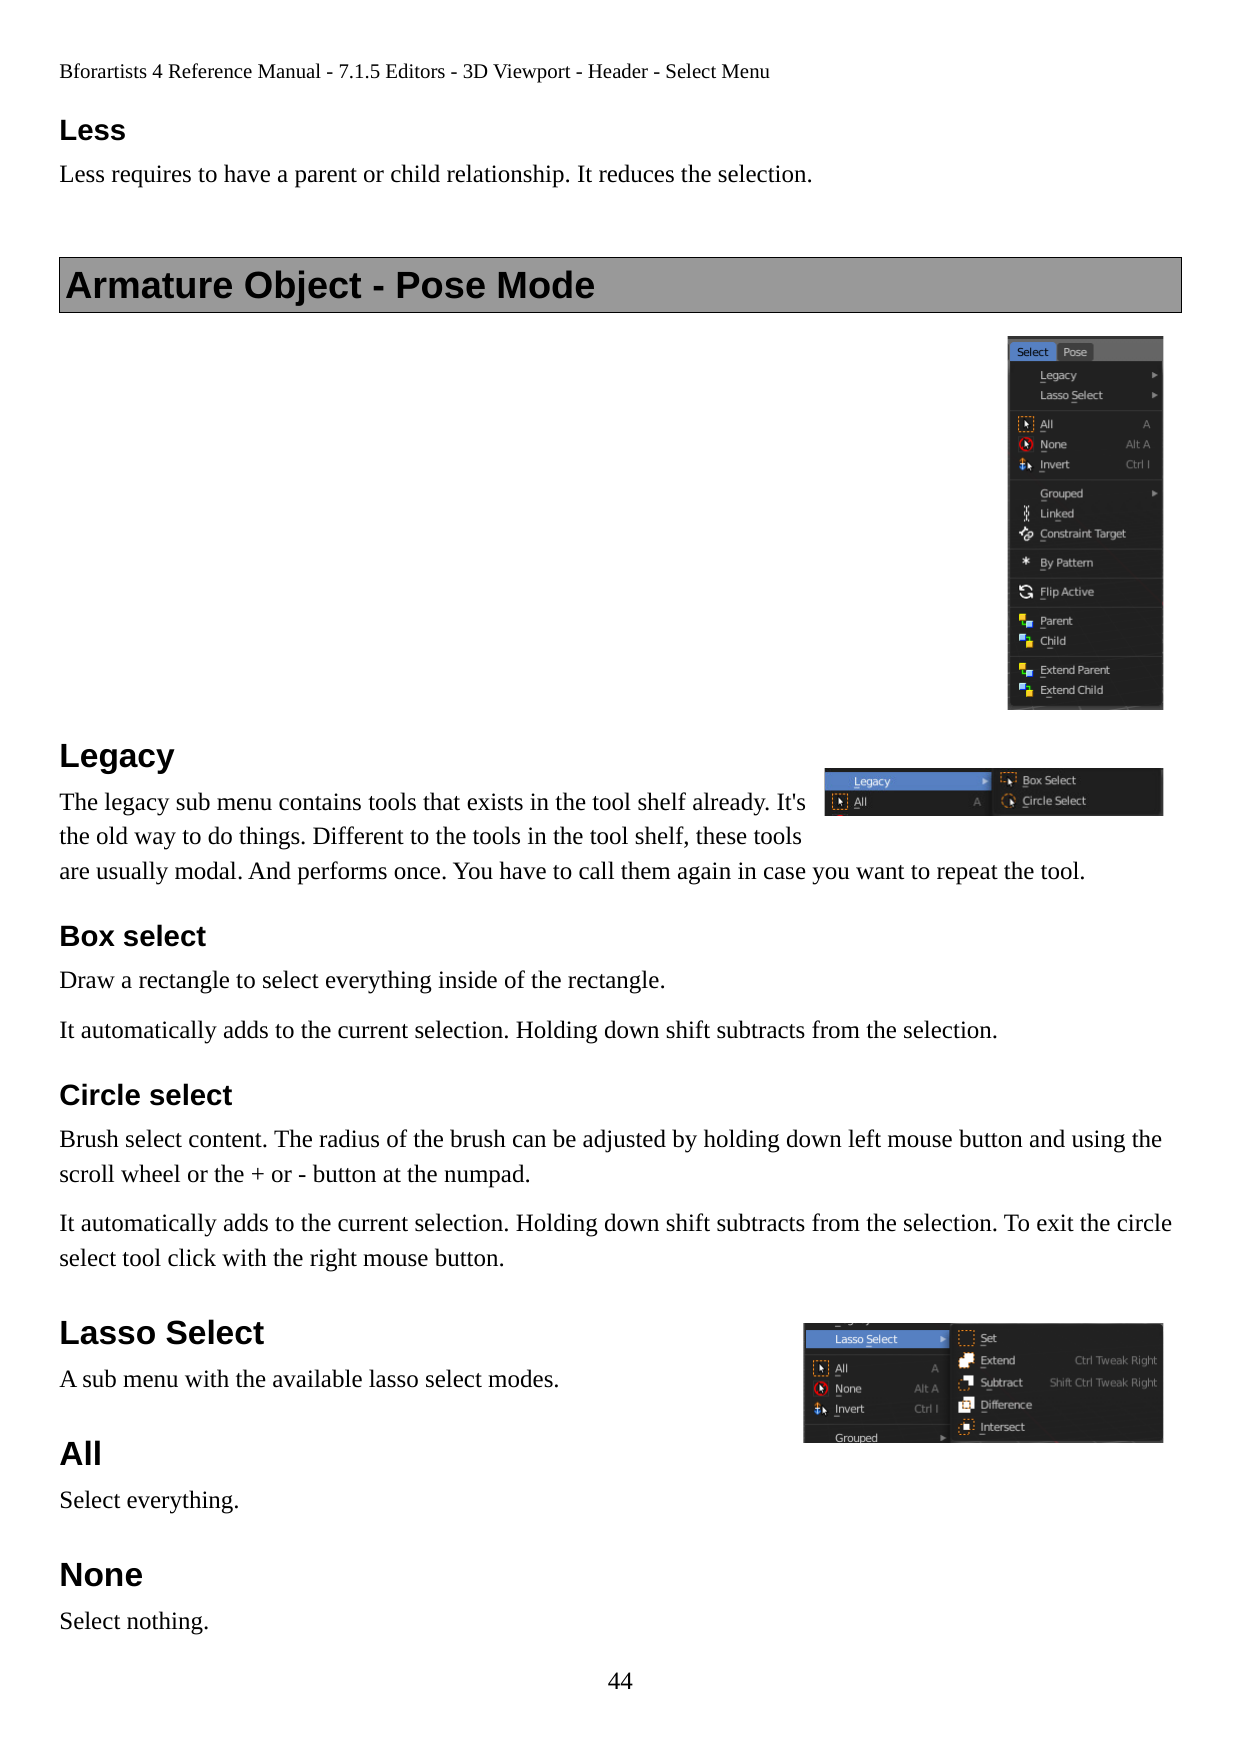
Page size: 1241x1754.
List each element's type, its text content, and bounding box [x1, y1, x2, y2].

text Brush select content. The radius of the brush can be adjusted by holding down left mouse button and using the scroll wheel or the + or - button at the numpad. [59, 1124, 1181, 1188]
subtitle Box select [59, 919, 1181, 953]
text Less requires to have a parent or child relationship. It reduces the selection. [59, 159, 1181, 188]
subtitle Circle select [59, 1078, 1181, 1112]
picture [824, 768, 1164, 816]
text It automatically adds to the current selection. Holding down shift subtracts from the selection. [59, 1015, 1181, 1043]
text The legacy sub menu contains tools that exists in the tool shelf already. It's the old way to do things. Different to the tools in the tool shelf, these tools are usually modal. And performs once. You have to call them again in case you want to repeat the tool. [59, 787, 1181, 884]
subtitle Lasso Select [59, 1312, 1181, 1351]
text Draw a rectangle to select everything inside of the rectangle. [59, 966, 1181, 994]
subtitle Legacy [59, 736, 1181, 774]
picture [1007, 336, 1164, 710]
text It automatically adds to the current selection. Holding down shift subtracts from the selection. To exit the circle select tool click with the right mouse button. [59, 1208, 1181, 1271]
text A sub menu with the available lasso select modes. [59, 1364, 803, 1392]
table_header Armature Object - Pose Mode [60, 258, 1181, 312]
subtitle None [59, 1554, 1181, 1593]
text Select nothing. [59, 1606, 1181, 1634]
subtitle All [59, 1433, 1181, 1472]
picture [803, 1323, 1164, 1443]
text Select everything. [59, 1485, 1181, 1513]
subtitle Less [59, 113, 1181, 146]
